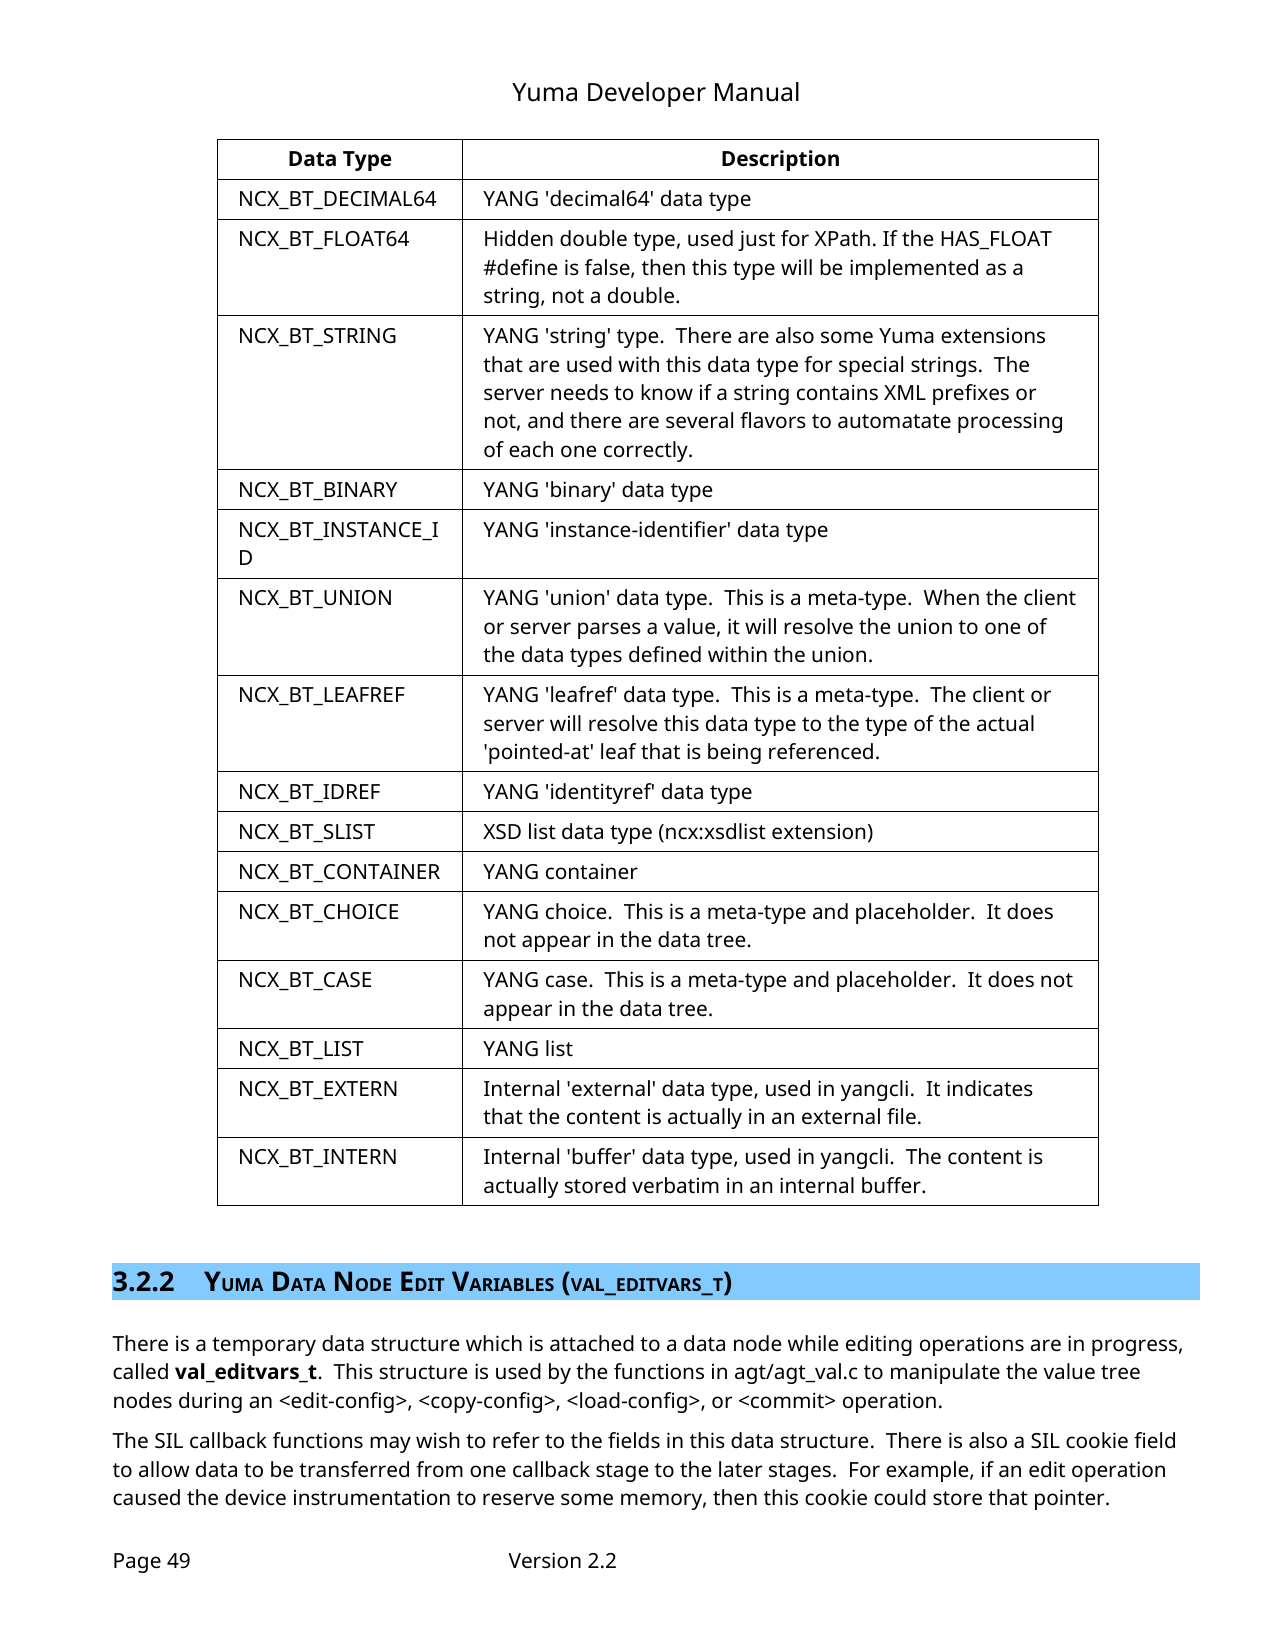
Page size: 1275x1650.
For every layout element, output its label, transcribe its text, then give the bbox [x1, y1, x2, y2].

table_cell NCX_BT_CASE [218, 961, 462, 1028]
table_cell NCX_BT_STRING [218, 316, 462, 469]
table_cell YANG 'leafref' data type. This is a meta-type. The client or server will resolve this data type to the type of the actual 'pointed-at' leaf that is being referenced. [463, 676, 1098, 771]
table_cell YANG 'identityref' data type [463, 772, 1098, 811]
table_cell YANG case. This is a meta-type and placeholder. It does not appear in the data tree. [463, 961, 1098, 1028]
table_cell YANG list [463, 1029, 1098, 1068]
table_cell NCX_BT_SLIST [218, 812, 462, 851]
table_header Description [463, 140, 1098, 178]
table_cell YANG choice. This is a meta-type and placeholder. It does not appear in the data tree. [463, 892, 1098, 960]
table_cell YANG container [463, 852, 1098, 891]
table_header Data Type [218, 140, 462, 178]
table_cell NCX_BT_EXTERN [218, 1069, 462, 1137]
subtitle Yuma Data Node Edit Variables (val_editvars_t) [112, 1263, 1200, 1300]
table_cell YANG 'union' data type. This is a meta-type. When the client or server parses a value, it will resolve the union to one of the data types defined within the union. [463, 579, 1098, 674]
table_cell NCX_BT_INTERN [218, 1138, 462, 1205]
table_cell Internal 'external' data type, used in yangcli. It indicates that the content is actually in an external file. [463, 1069, 1098, 1137]
table_cell NCX_BT_LIST [218, 1029, 462, 1068]
table_cell YANG 'decimal64' data type [463, 180, 1098, 218]
table_cell YANG 'instance-identifier' data type [463, 510, 1098, 578]
table_cell NCX_BT_BINARY [218, 470, 462, 509]
table_cell NCX_BT_CHOICE [218, 892, 462, 960]
table_cell XSD list data type (ncx:xsdlist extension) [463, 812, 1098, 851]
table_cell Hidden double type, used just for XPath. If the HAS_FLOAT #define is false, then this type will be implemented as a string, not a double. [463, 220, 1098, 315]
table_cell NCX_BT_INSTANCE_ID [218, 510, 462, 578]
table_cell NCX_BT_FLOAT64 [218, 220, 462, 315]
table_cell NCX_BT_IDREF [218, 772, 462, 811]
table_cell NCX_BT_UNION [218, 579, 462, 674]
table_cell NCX_BT_DECIMAL64 [218, 180, 462, 218]
table_cell YANG 'string' type. There are also some Yuma extensions that are used with this data type for special strings. The server needs to know if a string contains XML prefixes or not, and there are several flavors to automatate processing of each one correctly. [463, 316, 1098, 469]
table_cell NCX_BT_LEAFREF [218, 676, 462, 771]
table_cell NCX_BT_CONTAINER [218, 852, 462, 891]
text There is a temporary data structure which is attached to a data node while editing operations are in progress, called val_editvars_t. This structure is used by the functions in agt/agt_val.c to manipulate the value tree nodes during an <edit-config>, <copy-config>, <load-config>, or <commit> operation. [112, 1329, 1200, 1414]
table_cell YANG 'binary' data type [463, 470, 1098, 509]
text The SIL callback functions may wish to refer to the fields in this data structure. There is also a SIL cookie field to allow data to be transferred from one callback stage to the later stages. For example, if an edit operation caused the device instrumentation to reserve some memory, then this cookie could store that pointer. [112, 1427, 1200, 1512]
table_cell Internal 'buffer' data type, used in yangcli. The content is actually stored verbatim in an internal buffer. [463, 1138, 1098, 1205]
